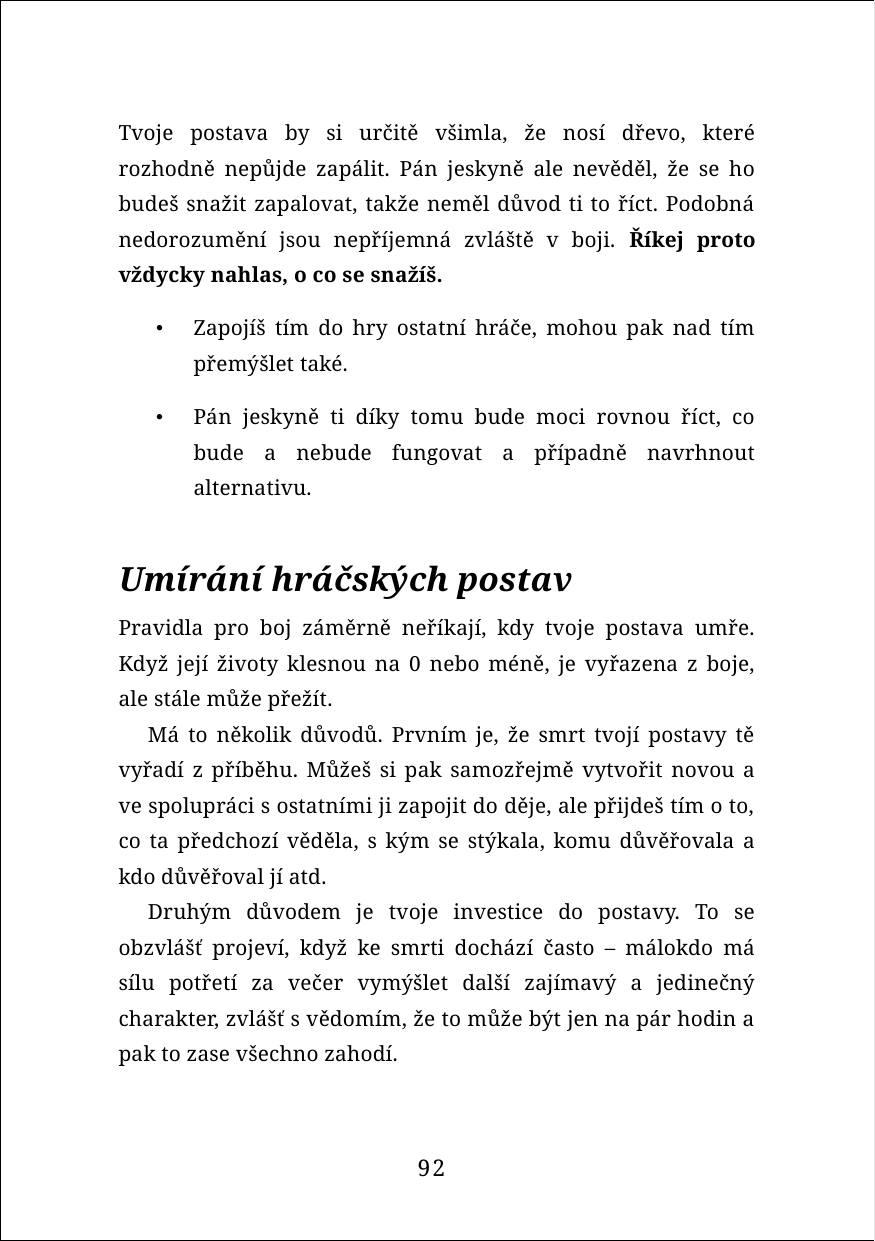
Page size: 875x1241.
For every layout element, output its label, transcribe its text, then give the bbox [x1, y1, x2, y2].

subtitle Umírání hráčských postav [118, 556, 756, 602]
list Pán jeskyně ti díky tomu bude moci rovnou říct, co bude a nebude fungovat a případně navrhnout alternativu. [156, 402, 756, 502]
list Zapojíš tím do hry ostatní hráče, mohou pak nad tím přemýšlet také. [156, 313, 756, 377]
text Pravidla pro boj záměrně neříkají, kdy tvoje postava umře. Když její životy klesnou na 0 nebo méně, je vyřazena z boje, ale stále může přežít. Má to několik důvodů. Prvním je, že smrt tvojí postavy tě vyřadí z příběhu. Můžeš si pak samozřejmě vytvořit novou a ve spolupráci s ostatními ji zapojit do děje, ale přijdeš tím o to, co ta předchozí věděla, s kým se stýkala, komu důvěřovala a kdo důvěřoval jí atd. Druhým důvodem je tvoje investice do postavy. To se obzvlášť projeví, když ke smrti dochází často – málokdo má sílu potřetí za večer vymýšlet další zajímavý a jedinečný charakter, zvlášť s vědomím, že to může být jen na pár hodin a pak to zase všechno zahodí. [118, 613, 756, 1068]
text Tvoje postava by si určitě všimla, že nosí dřevo, které rozhodně nepůjde zapálit. Pán jeskyně ale nevěděl, že se ho budeš snažit zapalovat, takže neměl důvod ti to říct. Podobná nedorozumění jsou nepříjemná zvláště v boji. Říkej proto vždycky nahlas, o co se snažíš. [118, 118, 756, 289]
